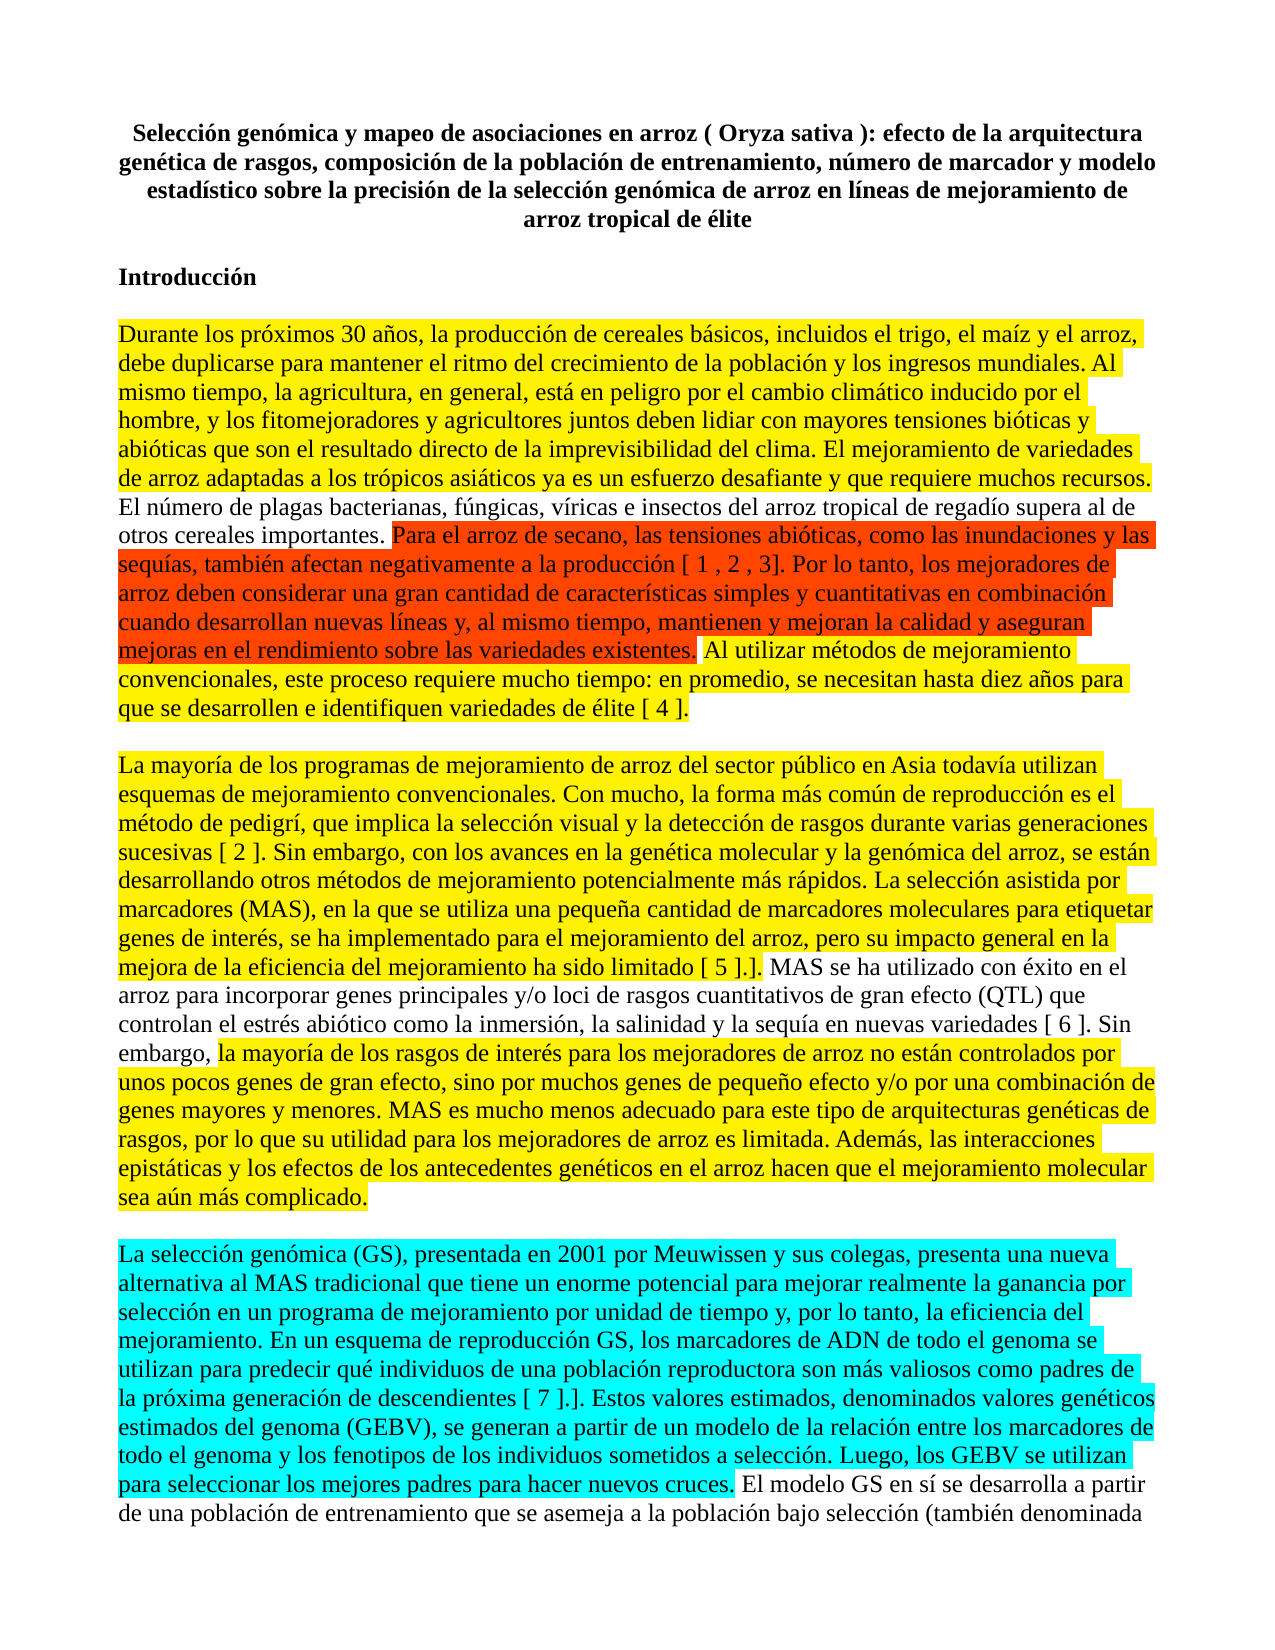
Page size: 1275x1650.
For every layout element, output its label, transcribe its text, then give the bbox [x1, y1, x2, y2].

text Durante los próximos 30 años, la producción de cereales básicos, incluidos el trigo, el maíz y el arroz, debe duplicarse para mantener el ritmo del crecimiento de la población y los ingresos mundiales. Al mismo tiempo, la agricultura, en general, está en peligro por el cambio climático inducido por el hombre, y los fitomejoradores y agricultores juntos deben lidiar con mayores tensiones bióticas y abióticas que son el resultado directo de la imprevisibilidad del clima. El mejoramiento de variedades de arroz adaptadas a los trópicos asiáticos ya es un esfuerzo desafiante y que requiere muchos recursos. El número de plagas bacterianas, fúngicas, víricas e insectos del arroz tropical de regadío supera al de otros cereales importantes. Para el arroz de secano, las tensiones abióticas, como las inundaciones y las sequías, también afectan negativamente a la producción [ 1 , 2 , 3]. Por lo tanto, los mejoradores de arroz deben considerar una gran cantidad de características simples y cuantitativas en combinación cuando desarrollan nuevas líneas y, al mismo tiempo, mantienen y mejoran la calidad y aseguran mejoras en el rendimiento sobre las variedades existentes. Al utilizar métodos de mejoramiento convencionales, este proceso requiere mucho tiempo: en promedio, se necesitan hasta diez años para que se desarrollen e identifiquen variedades de élite [ 4 ]. [118, 319, 1157, 722]
text Introducción [118, 262, 1157, 291]
text Selección genómica y mapeo de asociaciones en arroz ( Oryza sativa ): efecto de la arquitectura genética de rasgos, composición de la población de entrenamiento, número de marcador y modelo estadístico sobre la precisión de la selección genómica de arroz en líneas de mejoramiento de arroz tropical de élite [118, 118, 1157, 233]
text La selección genómica (GS), presentada en 2001 por Meuwissen y sus colegas, presenta una nueva alternativa al MAS tradicional que tiene un enorme potencial para mejorar realmente la ganancia por selección en un programa de mejoramiento por unidad de tiempo y, por lo tanto, la eficiencia del mejoramiento. En un esquema de reproducción GS, los marcadores de ADN de todo el genoma se utilizan para predecir qué individuos de una población reproductora son más valiosos como padres de la próxima generación de descendientes [ 7 ].]. Estos valores estimados, denominados valores genéticos estimados del genoma (GEBV), se generan a partir de un modelo de la relación entre los marcadores de todo el genoma y los fenotipos de los individuos sometidos a selección. Luego, los GEBV se utilizan para seleccionar los mejores padres para hacer nuevos cruces. El modelo GS en sí se desarrolla a partir de una población de entrenamiento que se asemeja a la población bajo selección (también denominada [118, 1239, 1157, 1527]
text La mayoría de los programas de mejoramiento de arroz del sector público en Asia todavía utilizan esquemas de mejoramiento convencionales. Con mucho, la forma más común de reproducción es el método de pedigrí, que implica la selección visual y la detección de rasgos durante varias generaciones sucesivas [ 2 ]. Sin embargo, con los avances en la genética molecular y la genómica del arroz, se están desarrollando otros métodos de mejoramiento potencialmente más rápidos. La selección asistida por marcadores (MAS), en la que se utiliza una pequeña cantidad de marcadores moleculares para etiquetar genes de interés, se ha implementado para el mejoramiento del arroz, pero su impacto general en la mejora de la eficiencia del mejoramiento ha sido limitado [ 5 ].]. MAS se ha utilizado con éxito en el arroz para incorporar genes principales y/o loci de rasgos cuantitativos de gran efecto (QTL) que controlan el estrés abiótico como la inmersión, la salinidad y la sequía en nuevas variedades [ 6 ]. Sin embargo, la mayoría de los rasgos de interés para los mejoradores de arroz no están controlados por unos pocos genes de gran efecto, sino por muchos genes de pequeño efecto y/o por una combinación de genes mayores y menores. MAS es mucho menos adecuado para este tipo de arquitecturas genéticas de rasgos, por lo que su utilidad para los mejoradores de arroz es limitada. Además, las interacciones epistáticas y los efectos de los antecedentes genéticos en el arroz hacen que el mejoramiento molecular sea aún más complicado. [118, 751, 1157, 1211]
